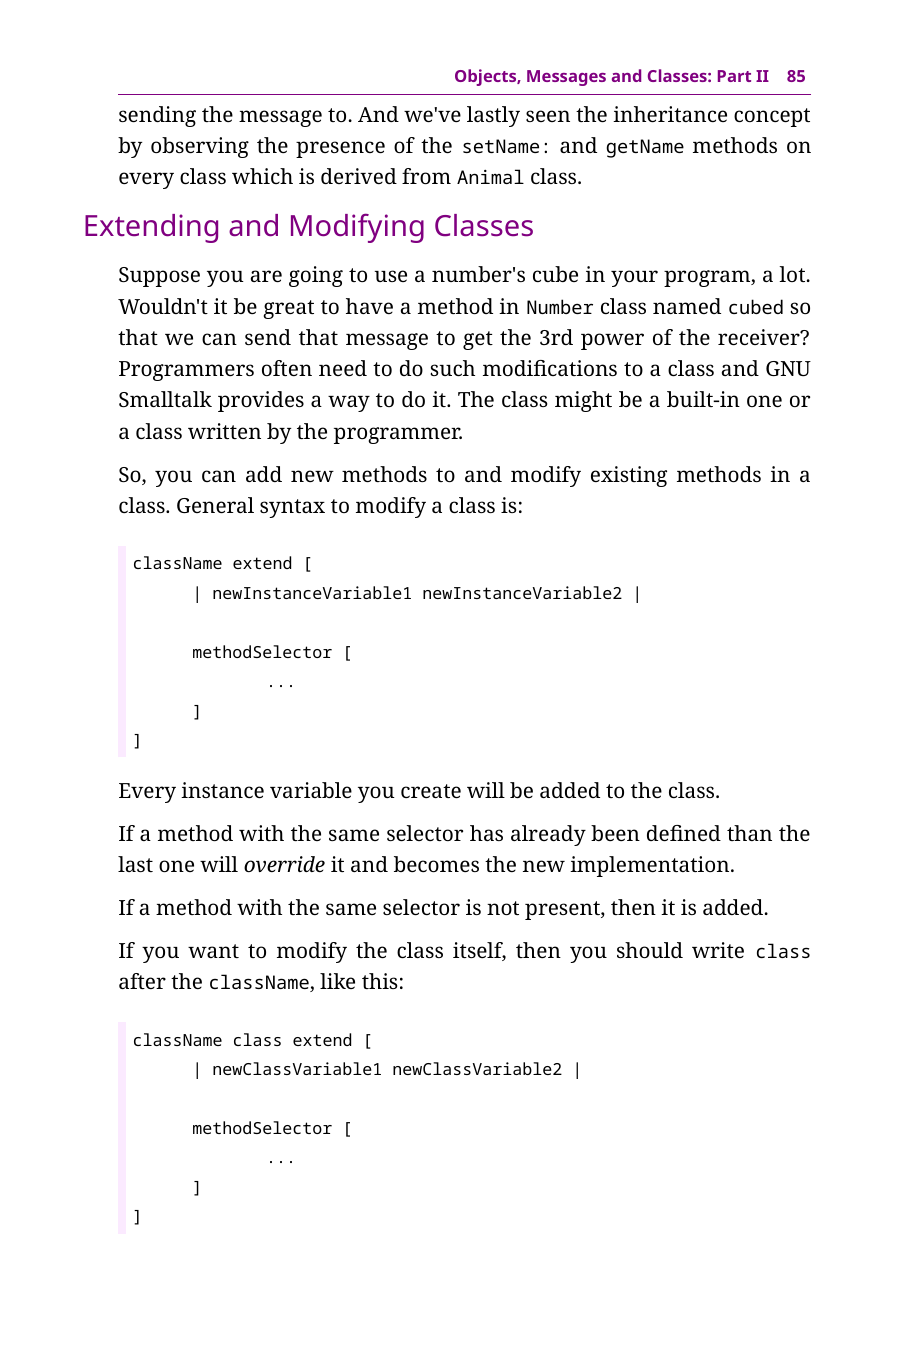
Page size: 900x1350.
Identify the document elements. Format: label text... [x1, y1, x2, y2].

subtitle Extending and Modifying Classes [83, 205, 811, 245]
text If a method with the same selector is not present, then it is added. [118, 893, 811, 922]
text Suppose you are going to use a number's cube in your program, a lot. Wouldn't it be great to have a method in Number class named cubed so that we can send that message to get the 3rd power of the receiver? Programmers often need to do such modifications to a class and GNU Smalltalk provides a way to do it. The class might be a built-in one or a class written by the programmer. [118, 261, 811, 445]
text sending the message to. And we've lastly seen the inheritance concept by observing the presence of the setName: and getName methods on every class which is derived from Animal class. [118, 100, 811, 191]
text className extend [ | newInstanceVariable1 newInstanceVariable2 | methodSelector [ ... ] ] [126, 546, 811, 757]
text If a method with the same selector has already been defined than the last one will override it and becomes the new implementation. [118, 819, 811, 879]
text If you want to modify the class itself, then you should write class after the className, like this: [118, 936, 811, 996]
text So, you can add new methods to and modify existing methods in a class. General syntax to modify a class is: [118, 460, 811, 519]
text Every instance variable you create will be added to the class. [118, 776, 811, 804]
text className class extend [ | newClassVariable1 newClassVariable2 | methodSelector [ ... ] ] [126, 1022, 811, 1234]
